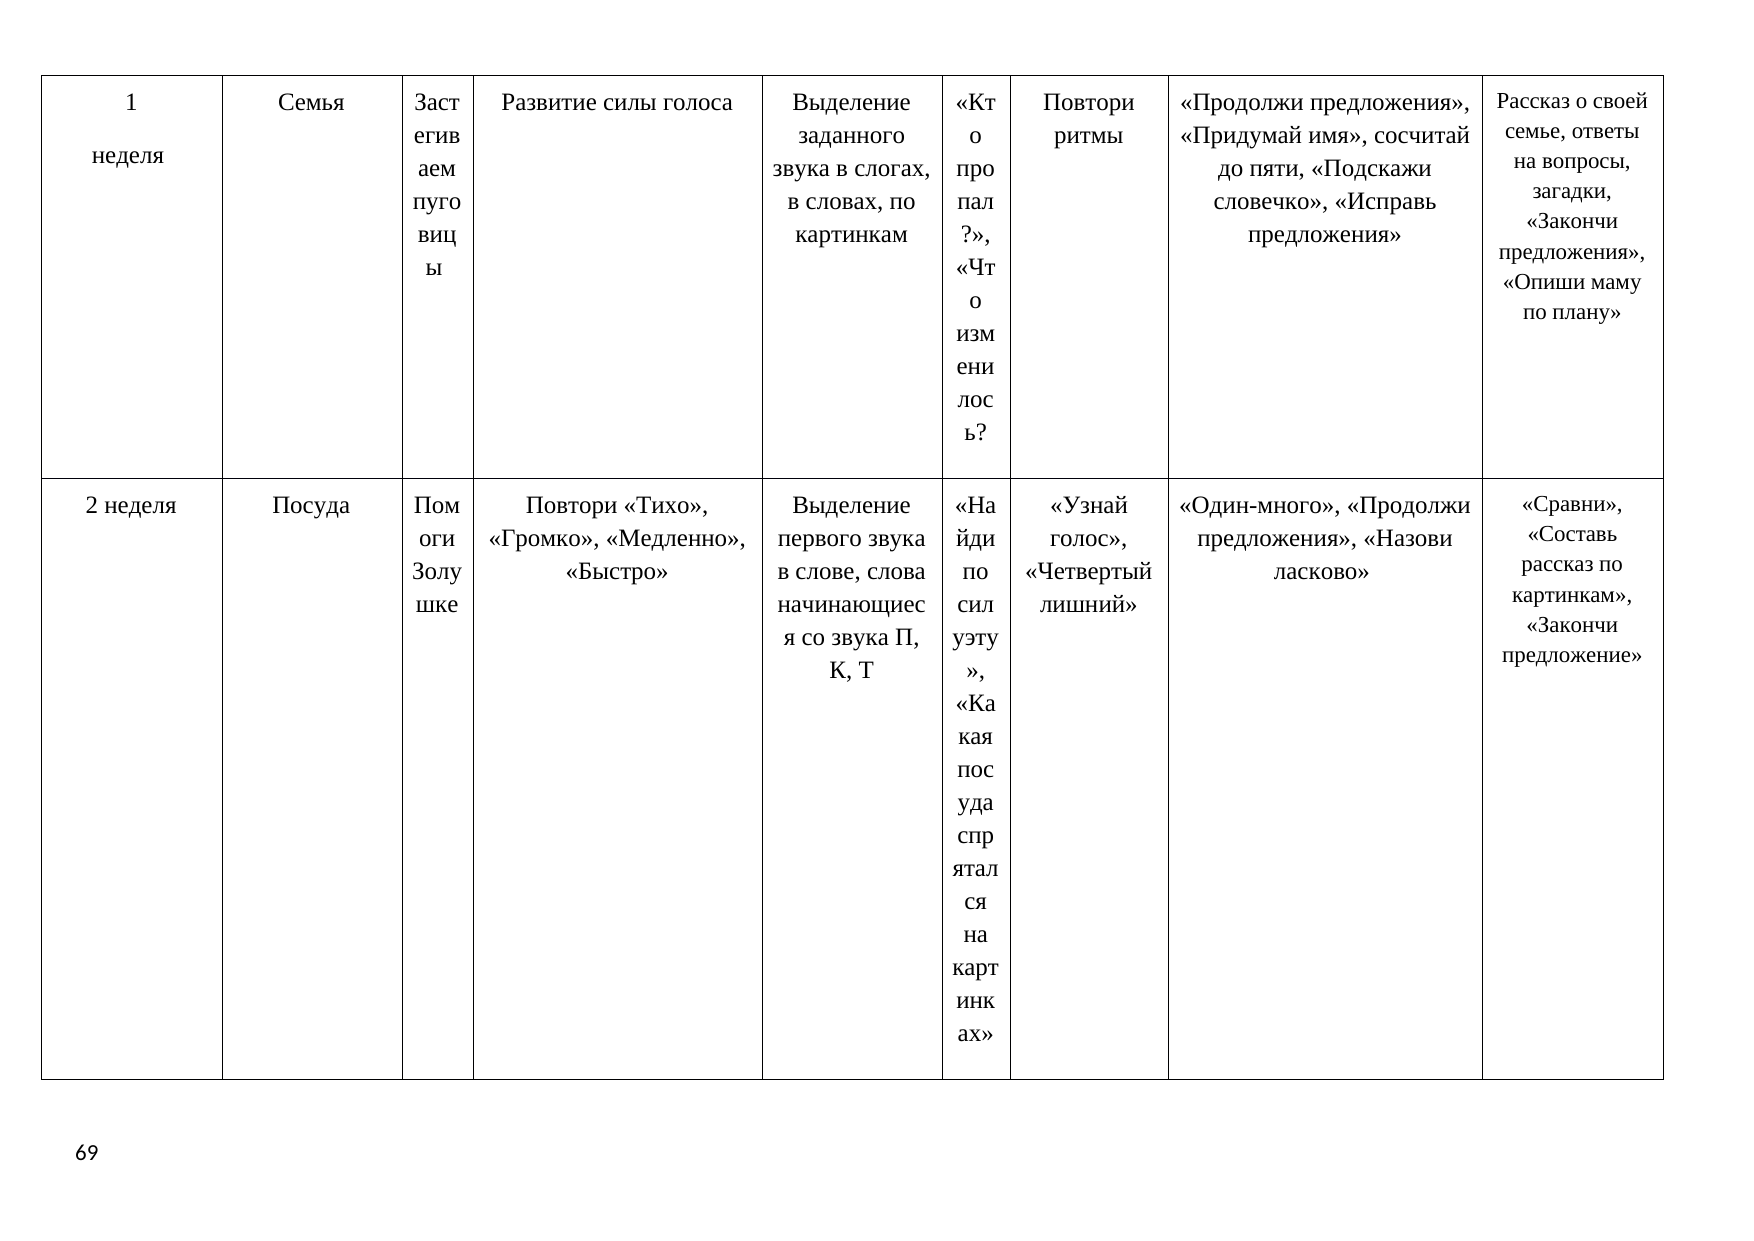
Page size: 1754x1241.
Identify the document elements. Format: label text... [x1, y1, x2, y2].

table_cell «Сравни», «Составь рассказ по картинкам», «Закончи предложение» [1483, 479, 1663, 1079]
table_cell «Один-много», «Продолжи предложения», «Назови ласково» [1169, 479, 1482, 1079]
table_cell «Найди по силуэту», «Какая посуда спрятался на картинках» [943, 479, 1010, 1079]
table_cell Выделение первого звука в слове, слова начинающиеся со звука П, К, Т [763, 479, 942, 1079]
table_cell Застегиваем пуговицы [403, 76, 473, 478]
table_cell Помоги Золушке [403, 479, 473, 1079]
table_cell 1 неделя [42, 76, 222, 478]
table_cell Посуда [223, 479, 402, 1079]
table_cell Семья [223, 76, 402, 478]
table_cell Рассказ о своей семье, ответы на вопросы, загадки, «Закончи предложения», «Опиши маму по плану» [1483, 76, 1663, 478]
table_cell Повтори «Тихо», «Громко», «Медленно», «Быстро» [474, 479, 762, 1079]
table_cell «Узнай голос», «Четвертый лишний» [1011, 479, 1168, 1079]
table_cell Выделение заданного звука в слогах, в словах, по картинкам [763, 76, 942, 478]
table_cell Развитие силы голоса [474, 76, 762, 478]
table_cell «Кто пропал?», «Что изменилось? [943, 76, 1010, 478]
table_cell Повтори ритмы [1011, 76, 1168, 478]
table_cell «Продолжи предложения», «Придумай имя», сосчитай до пяти, «Подскажи словечко», «Исправь предложения» [1169, 76, 1482, 478]
table_cell 2 неделя [42, 479, 222, 1079]
